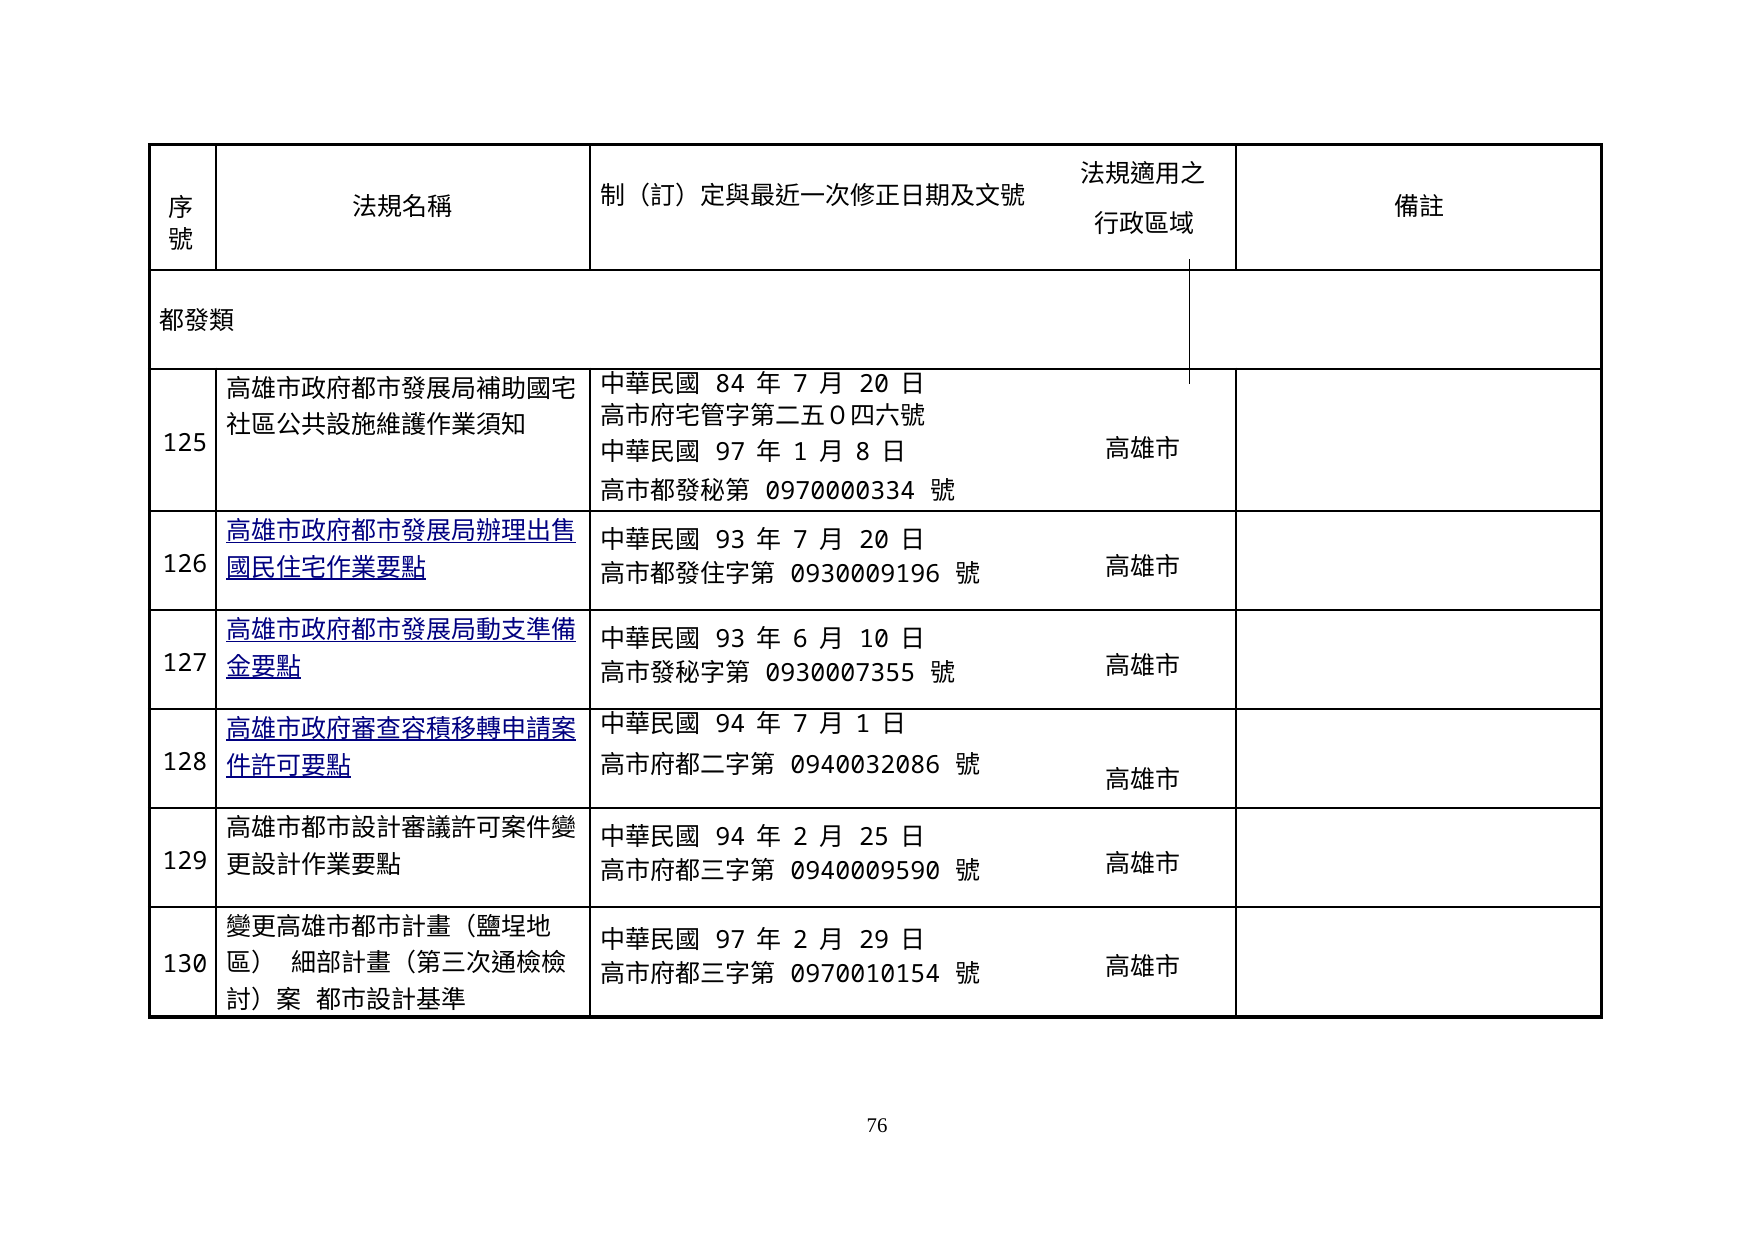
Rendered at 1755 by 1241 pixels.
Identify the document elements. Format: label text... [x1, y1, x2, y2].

table_cell 中華民國 84年7月 20日 高市府宅管字第二五０四六號 中華民國 97年1月8日 高雄市 高市都發秘第 0970000334 號 [591, 370, 1235, 510]
table_cell 高雄市都市設計審議許可案件變 更設計作業要點 [217, 809, 589, 906]
table_header 備註 [1237, 146, 1600, 269]
table_cell 129 [151, 809, 215, 906]
table_cell 都發類 [151, 271, 590, 368]
table_cell [1237, 370, 1600, 510]
table_header 序 號 [151, 146, 215, 269]
table_cell 中華民國 93年7月 20日 高市都發住字第 0930009196 號 高雄市 [591, 512, 1235, 609]
table_cell 中華民國 94年7月1日 高市府都二字第 0940032086 號 高雄市 [591, 710, 1235, 807]
table_cell [1237, 512, 1600, 609]
table_cell 高雄市政府都市發展局動支準備 金要點 [217, 611, 589, 708]
table_cell 高雄市政府都市發展局補助國宅 社區公共設施維護作業須知 [217, 370, 589, 510]
table_cell [1237, 809, 1600, 906]
table_cell 128 [151, 710, 215, 807]
table_cell [1236, 271, 1600, 368]
table_cell 高雄市政府都市發展局辦理出售 國民住宅作業要點 [217, 512, 589, 609]
table_cell [1237, 611, 1600, 708]
table_cell 變更高雄市都市計畫（鹽埕地區） 細部計畫（第三次通檢檢討）案 都市設計基準 [217, 908, 589, 1015]
table_cell [1237, 908, 1600, 1015]
table_cell 125 [151, 370, 215, 510]
table_cell 中華民國 97年2月 29日 高市府都三字第 0970010154 號 高雄市 [591, 908, 1235, 1015]
table_cell 127 [151, 611, 215, 708]
table_cell [590, 271, 741, 368]
table_cell 中華民國 93年6月 10日 高市發秘字第 0930007355 號 高雄市 [591, 611, 1235, 708]
table_header 法規名稱 [217, 146, 589, 269]
table_cell [1237, 710, 1600, 807]
table_cell [741, 271, 1189, 368]
table_cell [1190, 271, 1236, 368]
table_cell 高雄市政府審查容積移轉申請案 件許可要點 [217, 710, 589, 807]
table_cell 130 [151, 908, 215, 1015]
table_cell 126 [151, 512, 215, 609]
table_header 制（訂）定與最近一次修正日期及文號 法規適用之 行政區域 [591, 146, 1235, 269]
table_cell 中華民國 94年2月 25日 高市府都三字第 0940009590 號 高雄市 [591, 809, 1235, 906]
